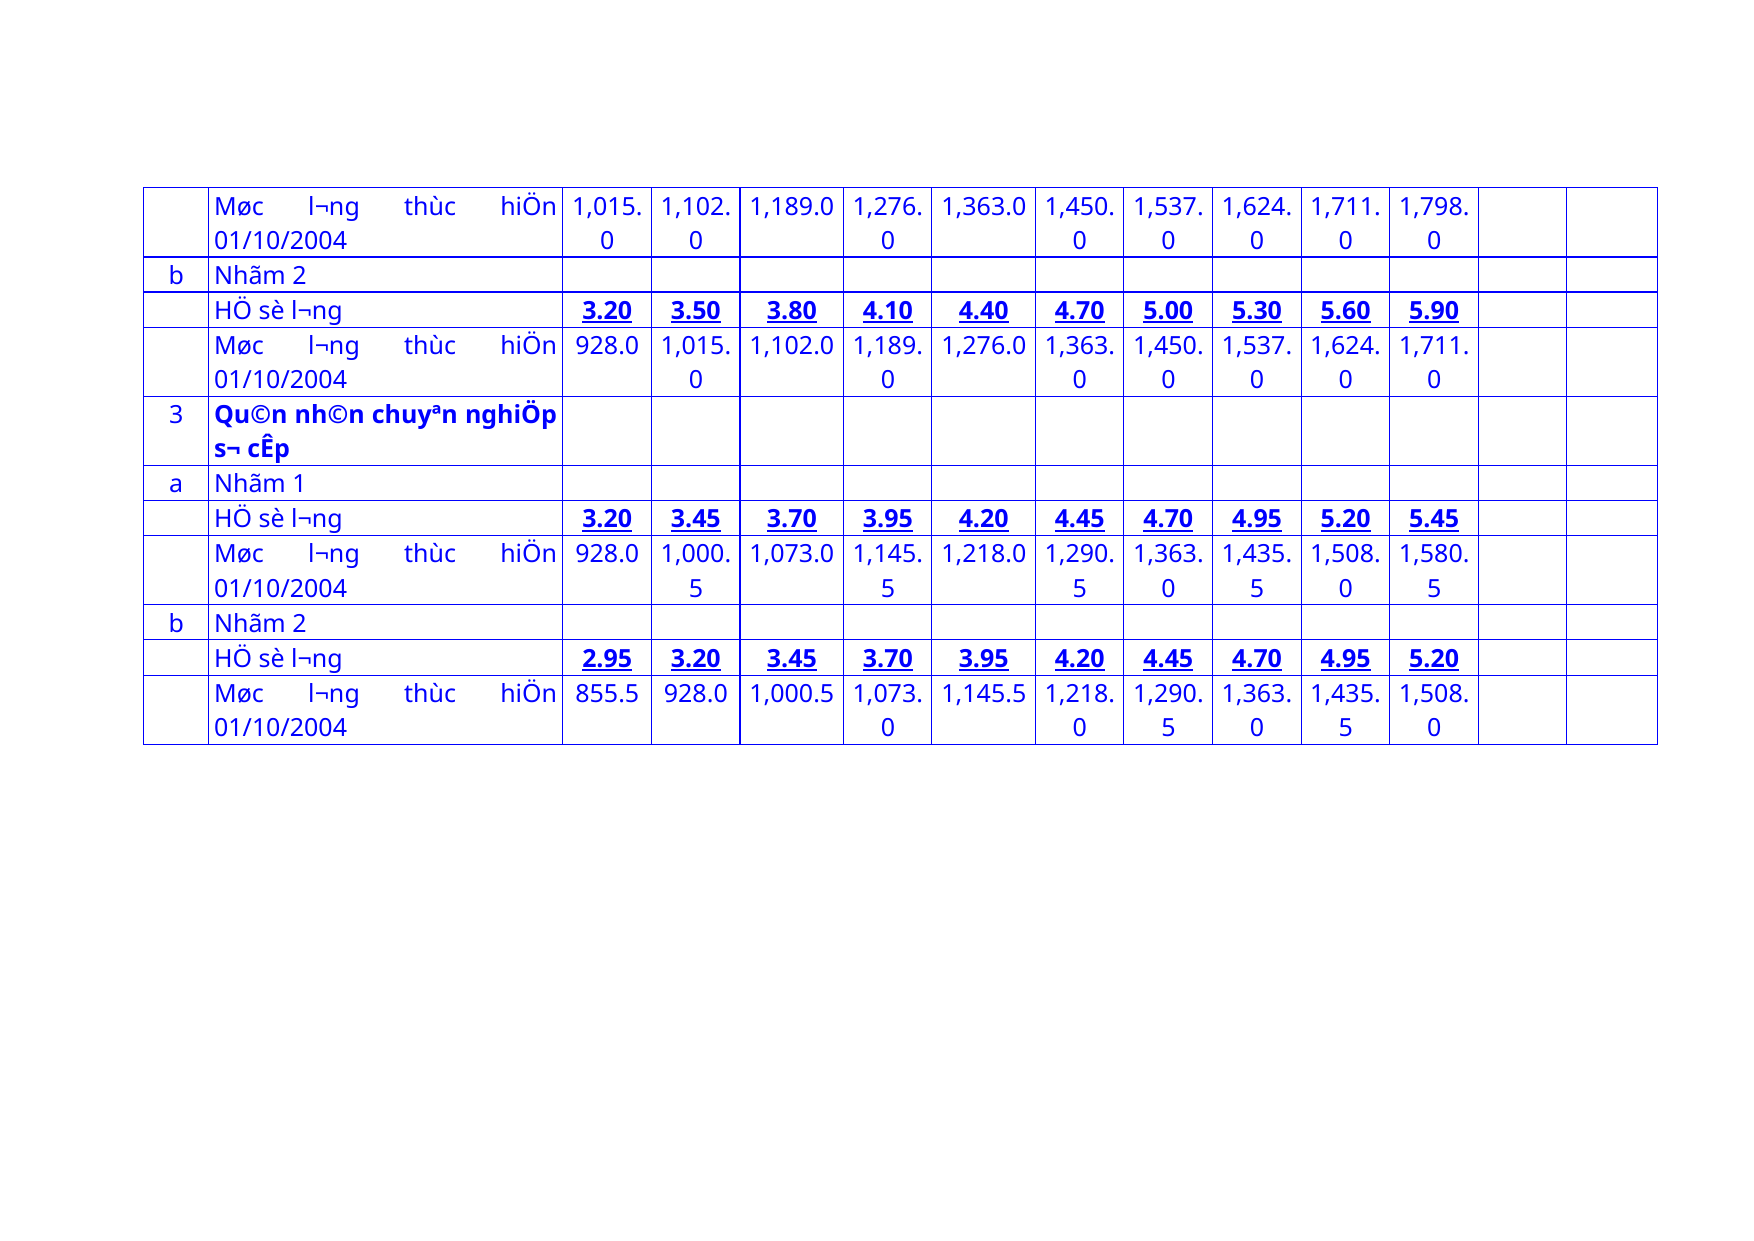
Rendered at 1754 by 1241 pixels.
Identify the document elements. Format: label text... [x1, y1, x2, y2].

table_cell 928.0 [563, 536, 651, 604]
table_cell [1124, 397, 1212, 465]
table_cell 4.45 [1124, 640, 1212, 674]
table_cell 4.95 [1302, 640, 1389, 674]
table_cell 1,798.0 [1390, 188, 1478, 256]
table_cell 3.95 [932, 640, 1035, 674]
table_cell [144, 536, 208, 604]
table_cell 5.20 [1390, 640, 1478, 674]
table_cell 1,435.5 [1302, 676, 1389, 744]
table_cell 5.30 [1213, 293, 1301, 327]
table_cell 1,218.0 [1036, 676, 1123, 744]
table_cell 1,508.0 [1390, 676, 1478, 744]
table_cell [844, 397, 931, 465]
table_cell Nhãm 2 [209, 605, 562, 639]
table_cell Qu©n nh©n chuyªn nghiÖp s¬ cÊp [209, 397, 562, 465]
table_cell 1,435.5 [1213, 536, 1301, 604]
table_cell [932, 605, 1035, 639]
table_cell 3.20 [563, 293, 651, 327]
table_cell [844, 605, 931, 639]
table_cell 3.70 [844, 640, 931, 674]
table_cell [652, 605, 739, 639]
table_cell [1567, 640, 1657, 674]
table_cell [1567, 258, 1657, 291]
table_cell [563, 605, 651, 639]
table_cell 3.80 [741, 293, 843, 327]
table_cell 1,363.0 [932, 188, 1035, 256]
table_cell [652, 466, 739, 500]
table_cell 1,711.0 [1302, 188, 1389, 256]
table_cell 1,102.0 [652, 188, 739, 256]
table_cell 4.40 [932, 293, 1035, 327]
table_cell [844, 258, 931, 291]
table_cell b [144, 605, 208, 639]
table_cell [1479, 258, 1566, 291]
table_cell 3.70 [741, 501, 843, 535]
table_cell 1,276.0 [932, 328, 1035, 396]
table_cell Møc l­¬ng thùc hiÖn 01/10/2004 [209, 676, 562, 744]
table_cell 1,000.5 [652, 536, 739, 604]
table_cell [144, 640, 208, 674]
table_cell 1,189.0 [844, 328, 931, 396]
table_cell [1213, 397, 1301, 465]
table_cell 1,145.5 [844, 536, 931, 604]
table_cell [1213, 466, 1301, 500]
table_cell 1,189.0 [741, 188, 843, 256]
table_cell [652, 258, 739, 291]
table_cell 1,015.0 [563, 188, 651, 256]
table_cell [1479, 293, 1566, 327]
table_cell [1124, 605, 1212, 639]
table_cell [1479, 397, 1566, 465]
table_cell 928.0 [652, 676, 739, 744]
table_cell [1567, 188, 1657, 256]
table_cell [1479, 501, 1566, 535]
table_cell Møc l­¬ng thùc hiÖn 01/10/2004 [209, 328, 562, 396]
table_cell [144, 501, 208, 535]
table_cell [1036, 397, 1123, 465]
table_cell 1,145.5 [932, 676, 1035, 744]
table_cell 5.45 [1390, 501, 1478, 535]
table_cell [1479, 640, 1566, 674]
table_cell [563, 397, 651, 465]
table_cell [1213, 258, 1301, 291]
table_cell 1,624.0 [1213, 188, 1301, 256]
table_cell [1302, 258, 1389, 291]
table_cell Møc l­¬ng thùc hiÖn 01/10/2004 [209, 188, 562, 256]
table_cell 1,218.0 [932, 536, 1035, 604]
table_cell [1479, 676, 1566, 744]
table_cell [741, 258, 843, 291]
table_cell [1567, 328, 1657, 396]
table_cell 4.20 [1036, 640, 1123, 674]
table_cell [563, 466, 651, 500]
table_cell 855.5 [563, 676, 651, 744]
table_cell 1,073.0 [741, 536, 843, 604]
table_cell [1124, 466, 1212, 500]
table_cell 1,624.0 [1302, 328, 1389, 396]
table_cell 1,450.0 [1036, 188, 1123, 256]
table_cell Nhãm 2 [209, 258, 562, 291]
table_cell 1,015.0 [652, 328, 739, 396]
table_cell 1,363.0 [1213, 676, 1301, 744]
table_cell 4.70 [1036, 293, 1123, 327]
table_cell 5.20 [1302, 501, 1389, 535]
table_cell 1,508.0 [1302, 536, 1389, 604]
table_cell 1,073.0 [844, 676, 931, 744]
table_cell [1567, 397, 1657, 465]
table_cell [563, 258, 651, 291]
table_cell [1036, 605, 1123, 639]
table_cell 1,363.0 [1124, 536, 1212, 604]
table_cell [932, 466, 1035, 500]
table_cell [1567, 293, 1657, 327]
table_cell [1390, 605, 1478, 639]
table_cell [1479, 466, 1566, 500]
table_cell [144, 676, 208, 744]
table_cell [1479, 605, 1566, 639]
table_cell [1036, 258, 1123, 291]
table_cell [144, 328, 208, 396]
table_cell 1,711.0 [1390, 328, 1478, 396]
table_cell [1567, 536, 1657, 604]
table_cell 4.95 [1213, 501, 1301, 535]
table_cell 3.45 [741, 640, 843, 674]
table_cell 1,276.0 [844, 188, 931, 256]
table_cell [1390, 397, 1478, 465]
table_cell [844, 466, 931, 500]
table_cell [1567, 605, 1657, 639]
table_cell 3.95 [844, 501, 931, 535]
table_cell 1,000.5 [741, 676, 843, 744]
table_cell [1302, 466, 1389, 500]
table_cell 3 [144, 397, 208, 465]
table_cell 1,537.0 [1213, 328, 1301, 396]
table_cell [1390, 258, 1478, 291]
table_cell 5.60 [1302, 293, 1389, 327]
table_cell [144, 293, 208, 327]
table_cell 1,580.5 [1390, 536, 1478, 604]
table_cell Nhãm 1 [209, 466, 562, 500]
table_cell [1479, 328, 1566, 396]
table_cell 4.70 [1213, 640, 1301, 674]
table_cell 2.95 [563, 640, 651, 674]
table_cell a [144, 466, 208, 500]
table_cell [741, 605, 843, 639]
table_cell [652, 397, 739, 465]
table_cell [1567, 501, 1657, 535]
table_cell [1036, 466, 1123, 500]
table_cell [932, 397, 1035, 465]
table_cell [1567, 676, 1657, 744]
table_cell 1,450.0 [1124, 328, 1212, 396]
table_cell 3.20 [652, 640, 739, 674]
table_cell [1124, 258, 1212, 291]
table_cell [1479, 536, 1566, 604]
table_cell 1,102.0 [741, 328, 843, 396]
table_cell HÖ sè l­¬ng [209, 293, 562, 327]
table_cell 1,363.0 [1036, 328, 1123, 396]
table_cell [1479, 188, 1566, 256]
table_cell Møc l­¬ng thùc hiÖn 01/10/2004 [209, 536, 562, 604]
table_cell [741, 397, 843, 465]
table_cell 5.90 [1390, 293, 1478, 327]
table_cell [932, 258, 1035, 291]
table_cell 4.45 [1036, 501, 1123, 535]
table_cell 4.70 [1124, 501, 1212, 535]
table_cell 928.0 [563, 328, 651, 396]
table_cell b [144, 258, 208, 291]
table_cell 3.20 [563, 501, 651, 535]
table_cell HÖ sè l­¬ng [209, 640, 562, 674]
table_cell 1,537.0 [1124, 188, 1212, 256]
table_cell [1302, 397, 1389, 465]
table_cell [1390, 466, 1478, 500]
table_cell 4.10 [844, 293, 931, 327]
table_cell HÖ sè l­¬ng [209, 501, 562, 535]
table_cell 3.50 [652, 293, 739, 327]
table_cell [741, 466, 843, 500]
table_cell 5.00 [1124, 293, 1212, 327]
table_cell 4.20 [932, 501, 1035, 535]
table_cell 3.45 [652, 501, 739, 535]
table_cell [1213, 605, 1301, 639]
table_cell [144, 188, 208, 256]
table_cell 1,290.5 [1036, 536, 1123, 604]
table_cell [1302, 605, 1389, 639]
table_cell 1,290.5 [1124, 676, 1212, 744]
table_cell [1567, 466, 1657, 500]
